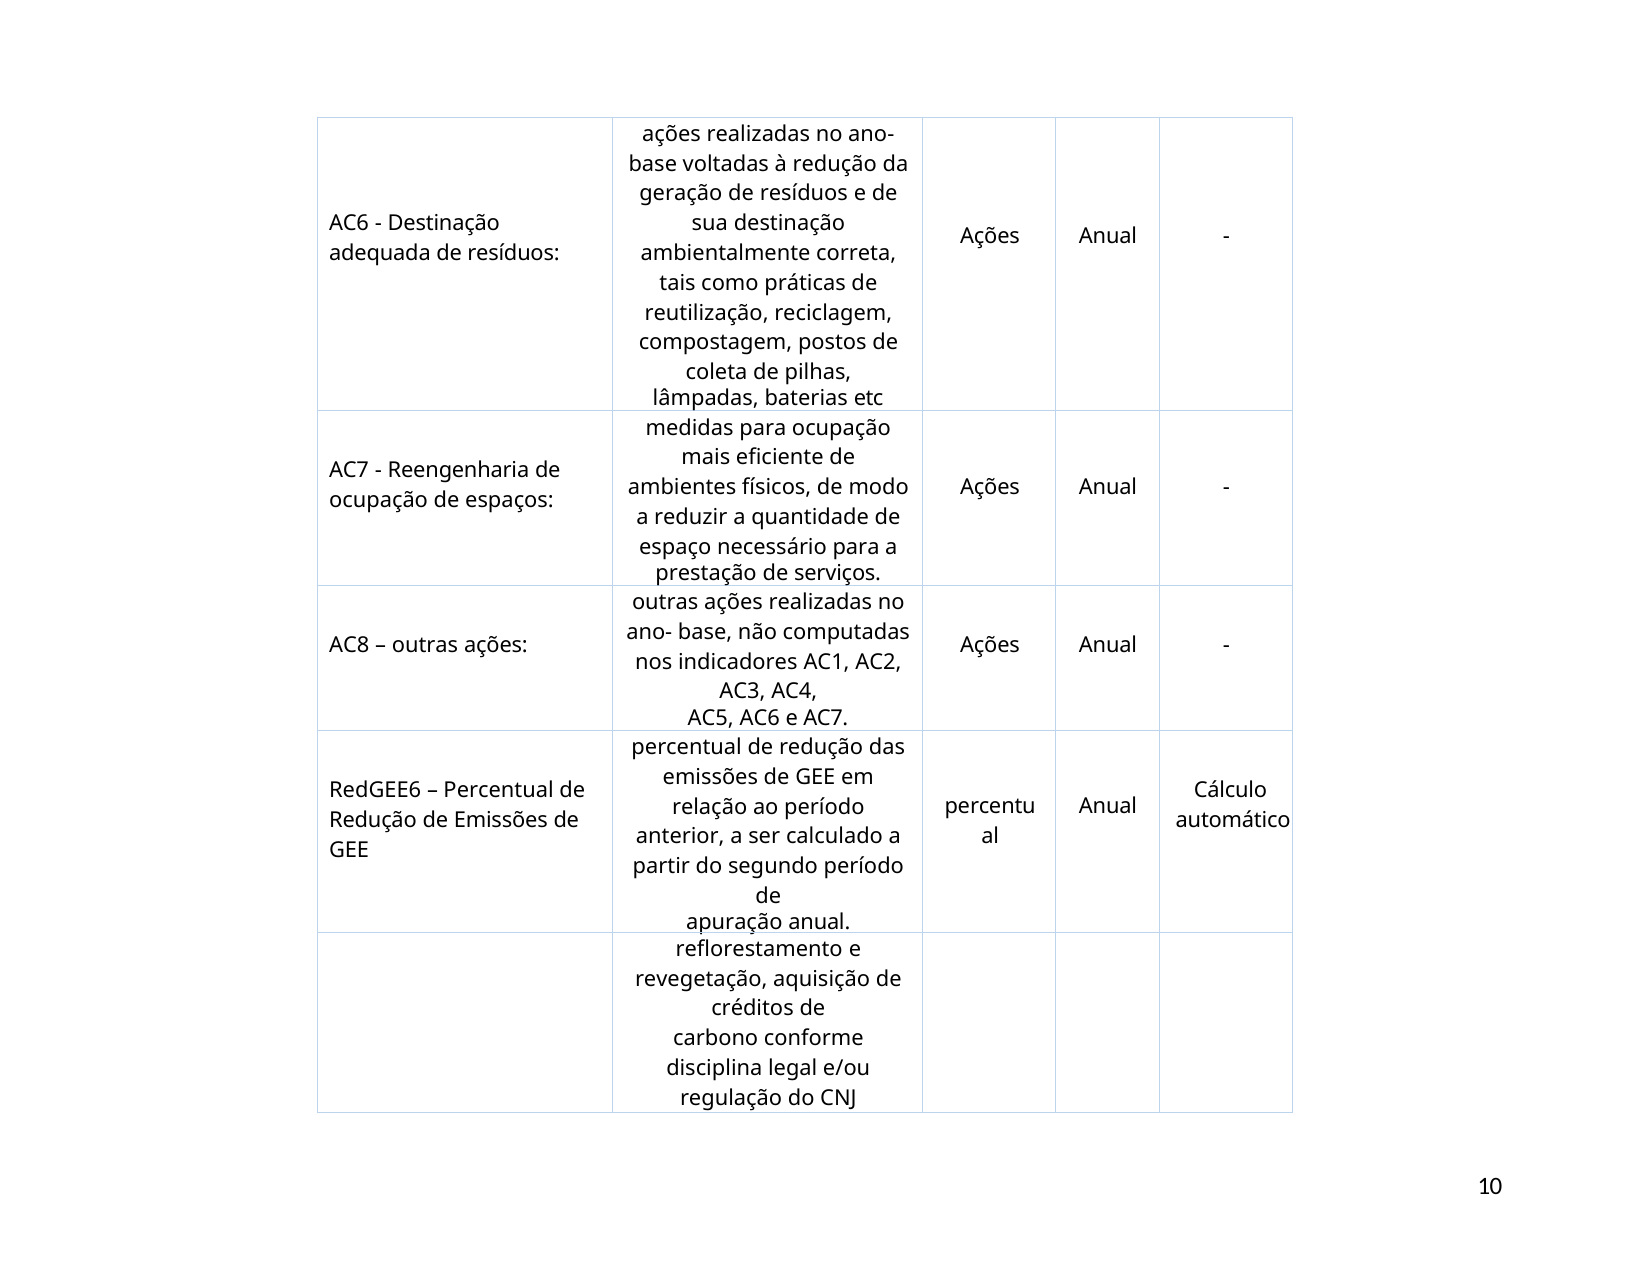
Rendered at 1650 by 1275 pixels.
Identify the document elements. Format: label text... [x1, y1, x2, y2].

table_cell percentual [923, 731, 1055, 932]
table_cell Anual [1056, 731, 1159, 932]
table_header [318, 933, 612, 1112]
table_header [923, 933, 1055, 1112]
table_cell AC6 - Destinação adequada de resíduos: [318, 118, 612, 410]
table_cell Ações [923, 118, 1055, 410]
table_cell Ações [923, 411, 1055, 585]
table_cell RedGEE6 – Percentual de Redução de Emissões de GEE [318, 731, 612, 932]
table_cell percentual de redução das emissões de GEE em relação ao período anterior, a ser calculado a partir do segundo período de apuração anual. [613, 731, 922, 932]
table_header reflorestamento e revegetação, aquisição de créditos de carbono conforme disciplina legal e/ou regulação do CNJ [613, 933, 922, 1112]
table_cell AC7 - Reengenharia de ocupação de espaços: [318, 411, 612, 585]
table_cell ações realizadas no ano-base voltadas à redução da geração de resíduos e de sua destinação ambientalmente correta, tais como práticas de reutilização, reciclagem, compostagem, postos de coleta de pilhas, lâmpadas, baterias etc [613, 118, 922, 410]
table_cell Cálculo automático [1160, 731, 1292, 932]
table_header [1160, 933, 1292, 1112]
table_cell - [1160, 411, 1292, 585]
table_cell Anual [1056, 411, 1159, 585]
table_cell AC8 – outras ações: [318, 586, 612, 730]
table_cell Ações [923, 586, 1055, 730]
table_cell - [1160, 118, 1292, 410]
table_cell medidas para ocupação mais eficiente de ambientes físicos, de modo a reduzir a quantidade de espaço necessário para a prestação de serviços. [613, 411, 922, 585]
table_cell Anual [1056, 586, 1159, 730]
table_header [1056, 933, 1159, 1112]
table_cell - [1160, 586, 1292, 730]
table_cell Anual [1056, 118, 1159, 410]
table_cell outras ações realizadas no ano- base, não computadas nos indicadores AC1, AC2, AC3, AC4, AC5, AC6 e AC7. [613, 586, 922, 730]
